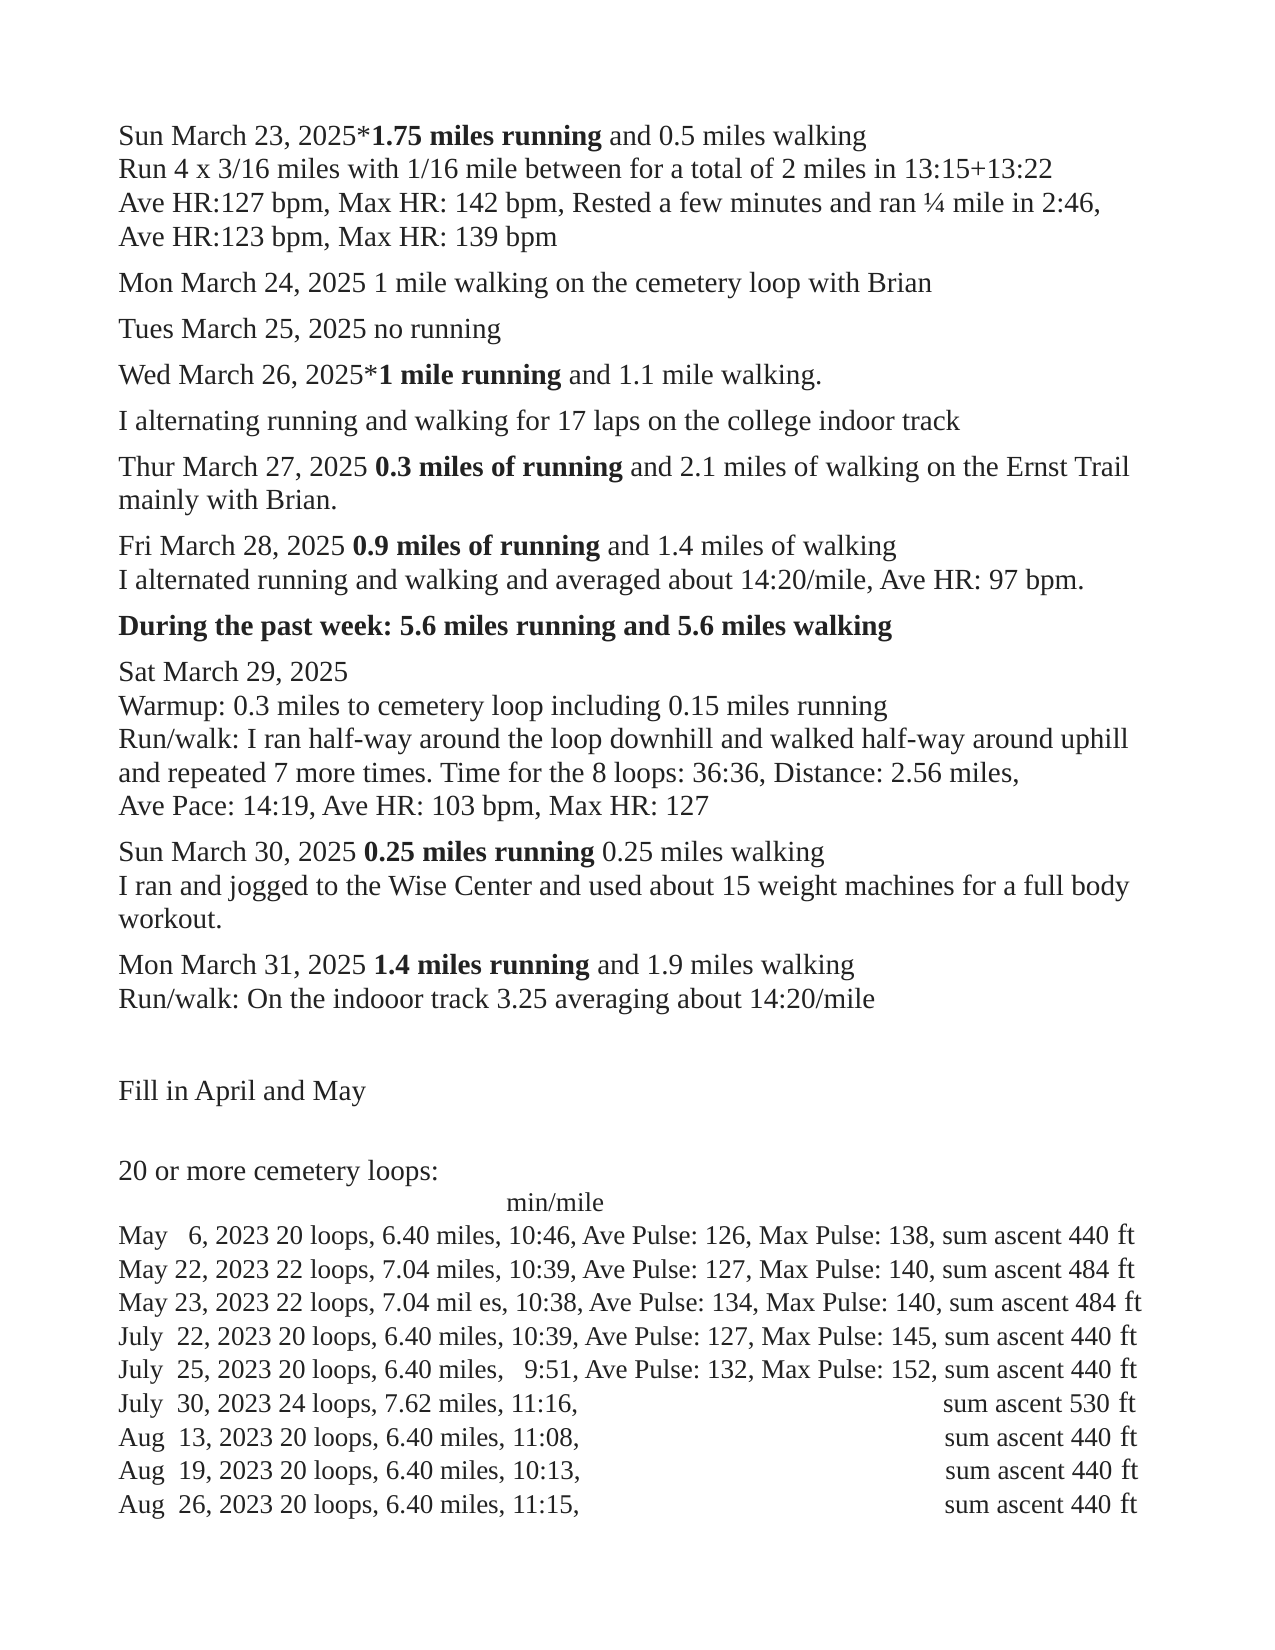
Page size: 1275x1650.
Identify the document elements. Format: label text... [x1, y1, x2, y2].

text During the past week: 5.6 miles running and 5.6 miles walking [118, 608, 1157, 642]
text Aug 26, 2023 20 loops, 6.40 miles, 11:15, sum ascent 440 ft [118, 1486, 1161, 1519]
text Wed March 26, 2025*1 mile running and 1.1 mile walking. [118, 357, 1157, 390]
text July 22, 2023 20 loops, 6.40 miles, 10:39, Ave Pulse: 127, Max Pulse: 145, sum ascent 440 ft [118, 1318, 1161, 1352]
text Sun March 23, 2025*1.75 miles running and 0.5 miles walking Run 4 x 3/16 miles with 1/16 mile between for a total of 2 miles in 13:15+13:22 Ave HR:127 bpm, Max HR: 142 bpm, Rested a few minutes and ran ¼ mile in 2:46, Ave HR:123 bpm, Max HR: 139 bpm [118, 118, 1157, 252]
text 20 or more cemetery loops: [118, 1153, 1161, 1186]
text Mon March 31, 2025 1.4 miles running and 1.9 miles walking Run/walk: On the indooor track 3.25 averaging about 14:20/mile [118, 947, 1157, 1014]
text Tues March 25, 2025 no running [118, 311, 1157, 344]
text Aug 13, 2023 20 loops, 6.40 miles, 11:08, sum ascent 440 ft [118, 1419, 1161, 1452]
text I alternating running and walking for 17 laps on the college indoor track [118, 403, 1157, 436]
text Fri March 28, 2025 0.9 miles of running and 1.4 miles of walking I alternated running and walking and averaged about 14:20/mile, Ave HR: 97 bpm. [118, 528, 1157, 596]
text May 23, 2023 22 loops, 7.04 mil es, 10:38, Ave Pulse: 134, Max Pulse: 140, sum ascent 484 ft [118, 1284, 1161, 1318]
text Mon March 24, 2025 1 mile walking on the cemetery loop with Brian [118, 265, 1157, 298]
text Fill in April and May [118, 1073, 1157, 1107]
text Thur March 27, 2025 0.3 miles of running and 2.1 miles of walking on the Ernst Trail mainly with Brian. [118, 449, 1157, 516]
text Sat March 29, 2025 Warmup: 0.3 miles to cemetery loop including 0.15 miles running Run/walk: I ran half-way around the loop downhill and walked half-way around uphill and repeated 7 more times. Time for the 8 loops: 36:36, Distance: 2.56 miles, Ave Pace: 14:19, Ave HR: 103 bpm, Max HR: 127 [118, 654, 1157, 822]
text May 22, 2023 22 loops, 7.04 miles, 10:39, Ave Pulse: 127, Max Pulse: 140, sum ascent 484 ft [118, 1251, 1161, 1284]
text min/mile [118, 1186, 1161, 1217]
text Aug 19, 2023 20 loops, 6.40 miles, 10:13, sum ascent 440 ft [118, 1452, 1161, 1486]
text May 6, 2023 20 loops, 6.40 miles, 10:46, Ave Pulse: 126, Max Pulse: 138, sum ascent 440 ft [118, 1217, 1161, 1251]
text Sun March 30, 2025 0.25 miles running 0.25 miles walking I ran and jogged to the Wise Center and used about 15 weight machines for a full body workout. [118, 834, 1157, 935]
text July 30, 2023 24 loops, 7.62 miles, 11:16, sum ascent 530 ft [118, 1385, 1161, 1419]
text July 25, 2023 20 loops, 6.40 miles, 9:51, Ave Pulse: 132, Max Pulse: 152, sum ascent 440 ft [118, 1352, 1161, 1385]
